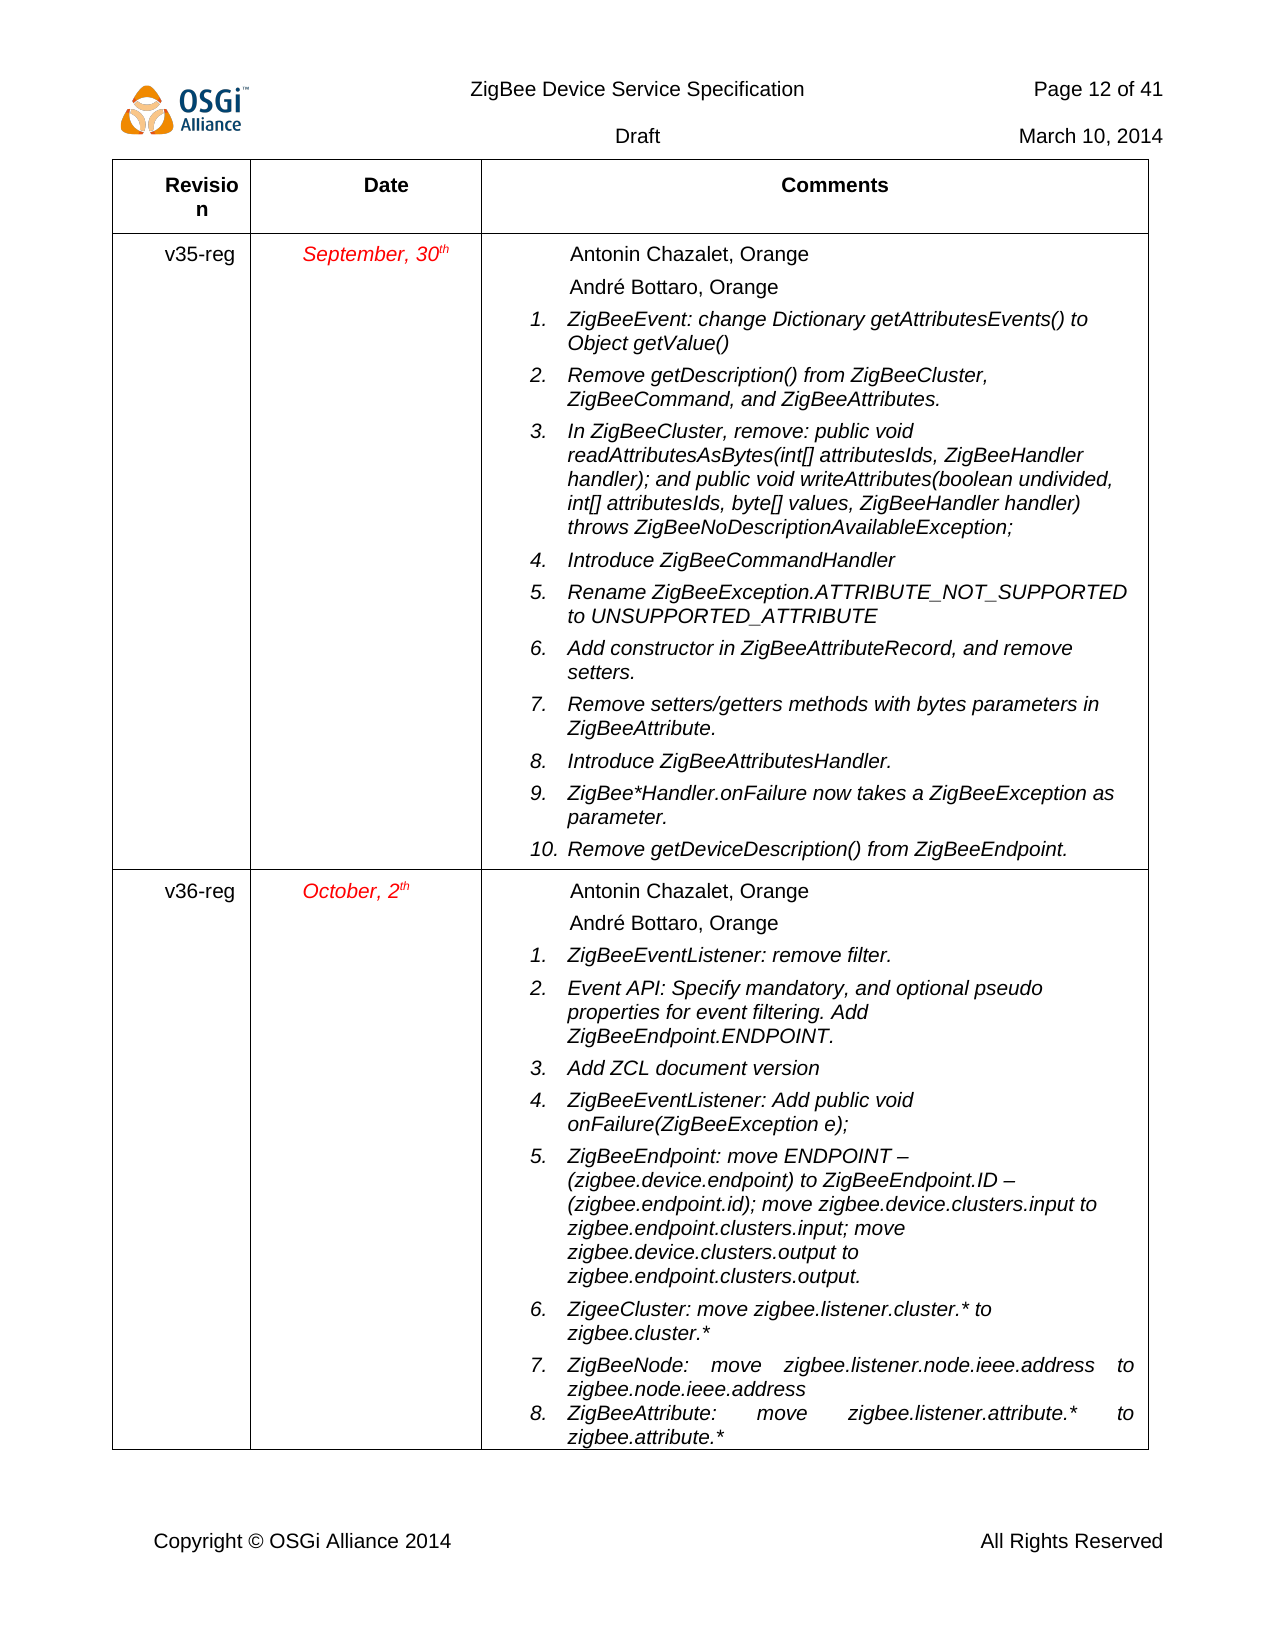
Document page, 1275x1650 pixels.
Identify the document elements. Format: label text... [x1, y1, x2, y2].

table_cell v35-reg [113, 234, 250, 869]
picture [113, 78, 257, 142]
table_cell October, 2th [251, 870, 481, 1448]
table_header Comments [482, 160, 1148, 233]
table_header Revision [113, 160, 250, 233]
table_header Date [251, 160, 481, 233]
table_cell September, 30th [251, 234, 481, 869]
table_cell Antonin Chazalet, Orange André Bottaro, Orange ZigBeeEvent: change Dictionary getAttributesEvents() to Object getValue() Remove getDescription() from ZigBeeCluster, ZigBeeCommand, and ZigBeeAttributes. In ZigBeeCluster, remove: public void readAttributesAsBytes(int[] attributesIds, ZigBeeHandler handler); and public void writeAttributes(boolean undivided, int[] attributesIds, byte[] values, ZigBeeHandler handler) throws ZigBeeNoDescriptionAvailableException; Introduce ZigBeeCommandHandler Rename ZigBeeException.ATTRIBUTE_NOT_SUPPORTED to UNSUPPORTED_ATTRIBUTE Add constructor in ZigBeeAttributeRecord, and remove setters. Remove setters/getters methods with bytes parameters in ZigBeeAttribute. Introduce ZigBeeAttributesHandler. ZigBee*Handler.onFailure now takes a ZigBeeException as parameter. Remove getDeviceDescription() from ZigBeeEndpoint. [482, 234, 1148, 869]
table_cell Antonin Chazalet, Orange André Bottaro, Orange ZigBeeEventListener: remove filter. Event API: Specify mandatory, and optional pseudo properties for event filtering. Add ZigBeeEndpoint.ENDPOINT. Add ZCL document version ZigBeeEventListener: Add public void onFailure(ZigBeeException e); ZigBeeEndpoint: move ENDPOINT – (zigbee.device.endpoint) to ZigBeeEndpoint.ID – (zigbee.endpoint.id); move zigbee.device.clusters.input to zigbee.endpoint.clusters.input; move zigbee.device.clusters.output to zigbee.endpoint.clusters.output. ZigeeCluster: move zigbee.listener.cluster.* to zigbee.cluster.* ZigBeeNode: move zigbee.listener.node.ieee.address to zigbee.node.ieee.address ZigBeeAttribute: move zigbee.listener.attribute.* to zigbee.attribute.* [482, 870, 1148, 1448]
table_cell v36-reg [113, 870, 250, 1448]
